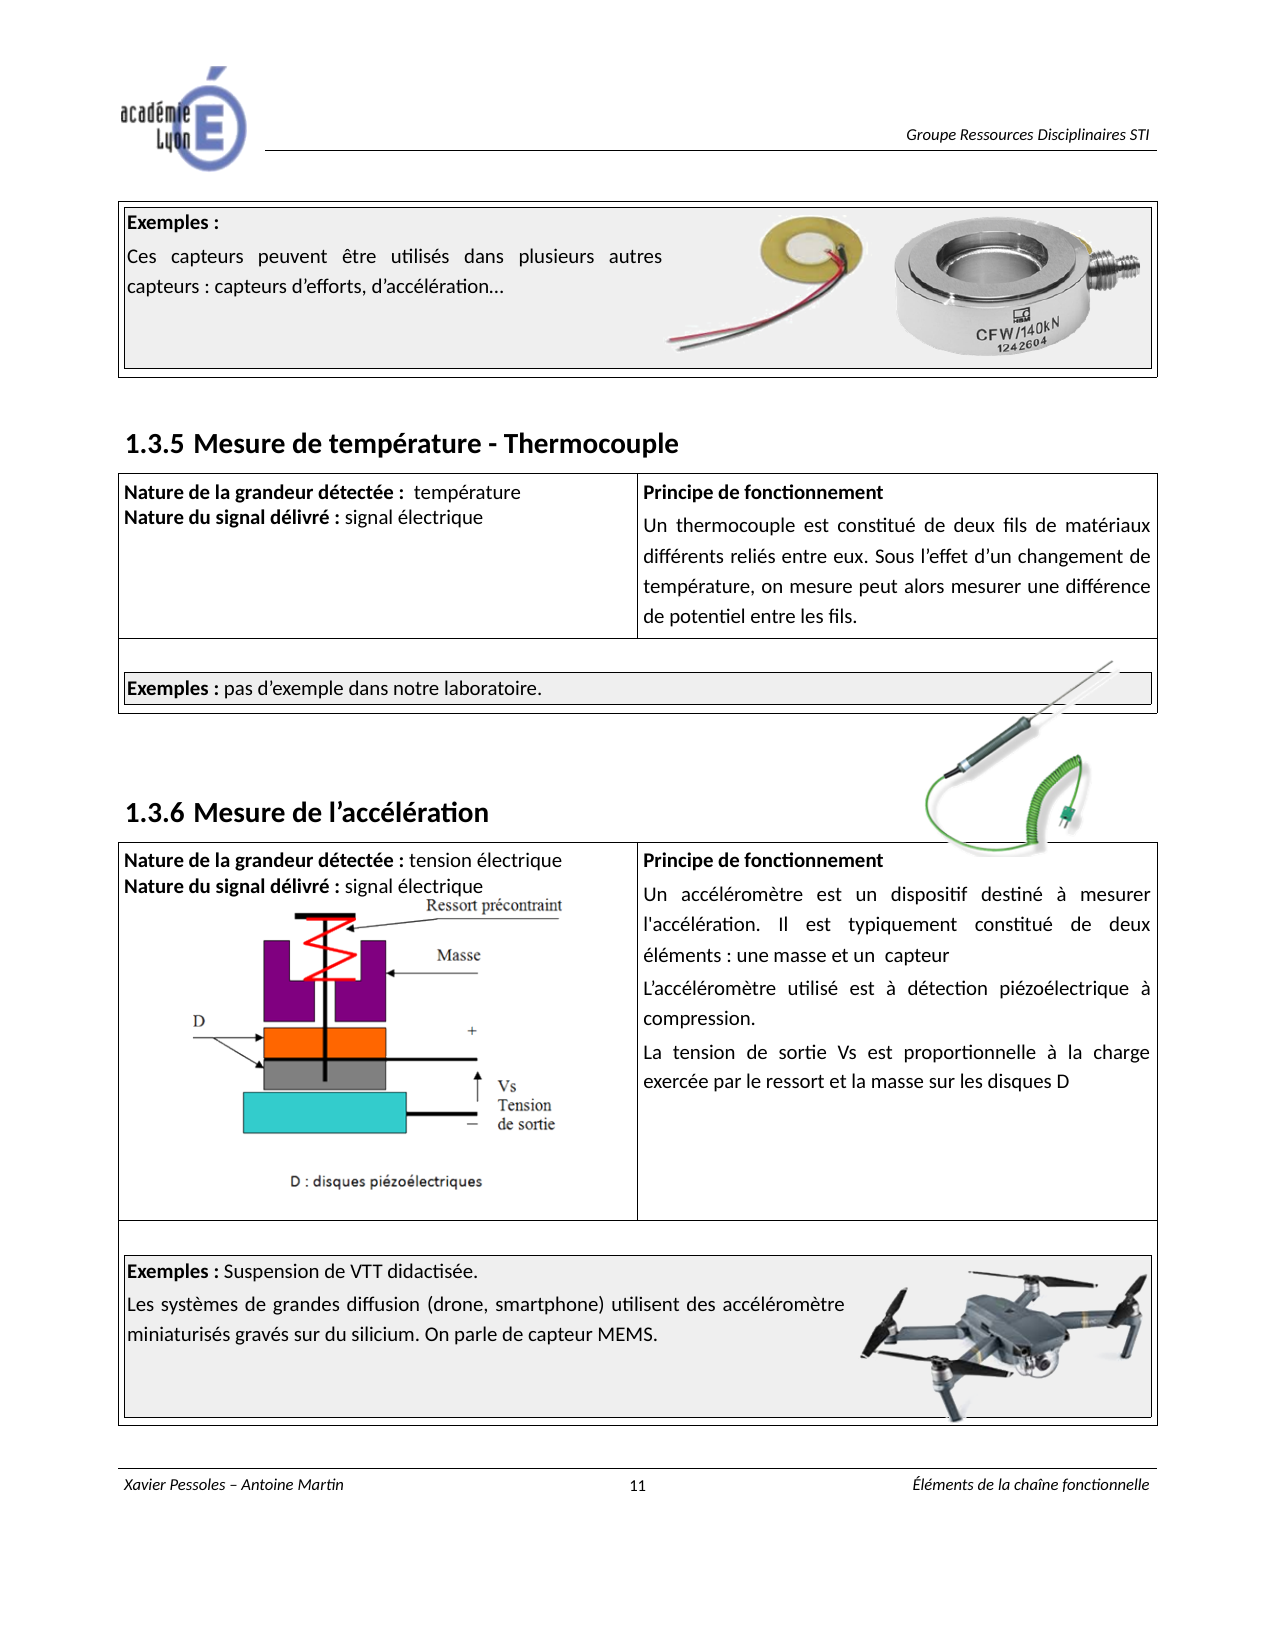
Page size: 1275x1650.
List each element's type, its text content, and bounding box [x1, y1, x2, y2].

table_header Principe de fonctionnement Un accéléromètre est un dispositif destiné à mesurer l'accélération. Il est typiquement constitué de deux éléments : une masse et un capteur L’accéléromètre utilisé est à détection piézoélectrique à compression. La tension de sortie Vs est proportionnelle à la charge exercée par le ressort et la masse sur les disques D [638, 843, 1157, 1220]
picture [121, 66, 247, 173]
table_header Nature de la grandeur détectée : température Nature du signal délivré : signal électrique [119, 474, 637, 638]
table_cell Exemples : Ces capteurs peuvent être utilisés dans plusieurs autres capteurs : capteurs d’efforts, d’accélération… [119, 202, 1157, 377]
picture [192, 898, 563, 1190]
picture [858, 1270, 1148, 1424]
table_cell Exemples : pas d’exemple dans notre laboratoire. [119, 639, 1157, 712]
subtitle Mesure de l’accélération [118, 794, 924, 829]
table_header Principe de fonctionnement Un thermocouple est constitué de deux fils de matériaux différents reliés entre eux. Sous l’effet d’un changement de température, on mesure peut alors mesurer une différence de potentiel entre les fils. [638, 474, 1157, 638]
subtitle [1120, 794, 1157, 829]
picture [894, 215, 1141, 356]
picture [924, 660, 1120, 857]
picture [662, 215, 873, 354]
table_header Nature de la grandeur détectée : tension électrique Nature du signal délivré : signal électrique [119, 843, 637, 1220]
table_cell Exemples : Suspension de VTT didactisée. Les systèmes de grandes diffusion (drone, smartphone) utilisent des accéléromètre miniaturisés gravés sur du silicium. On parle de capteur MEMS. [119, 1221, 1157, 1425]
subtitle Mesure de température - Thermocouple [118, 425, 1157, 461]
